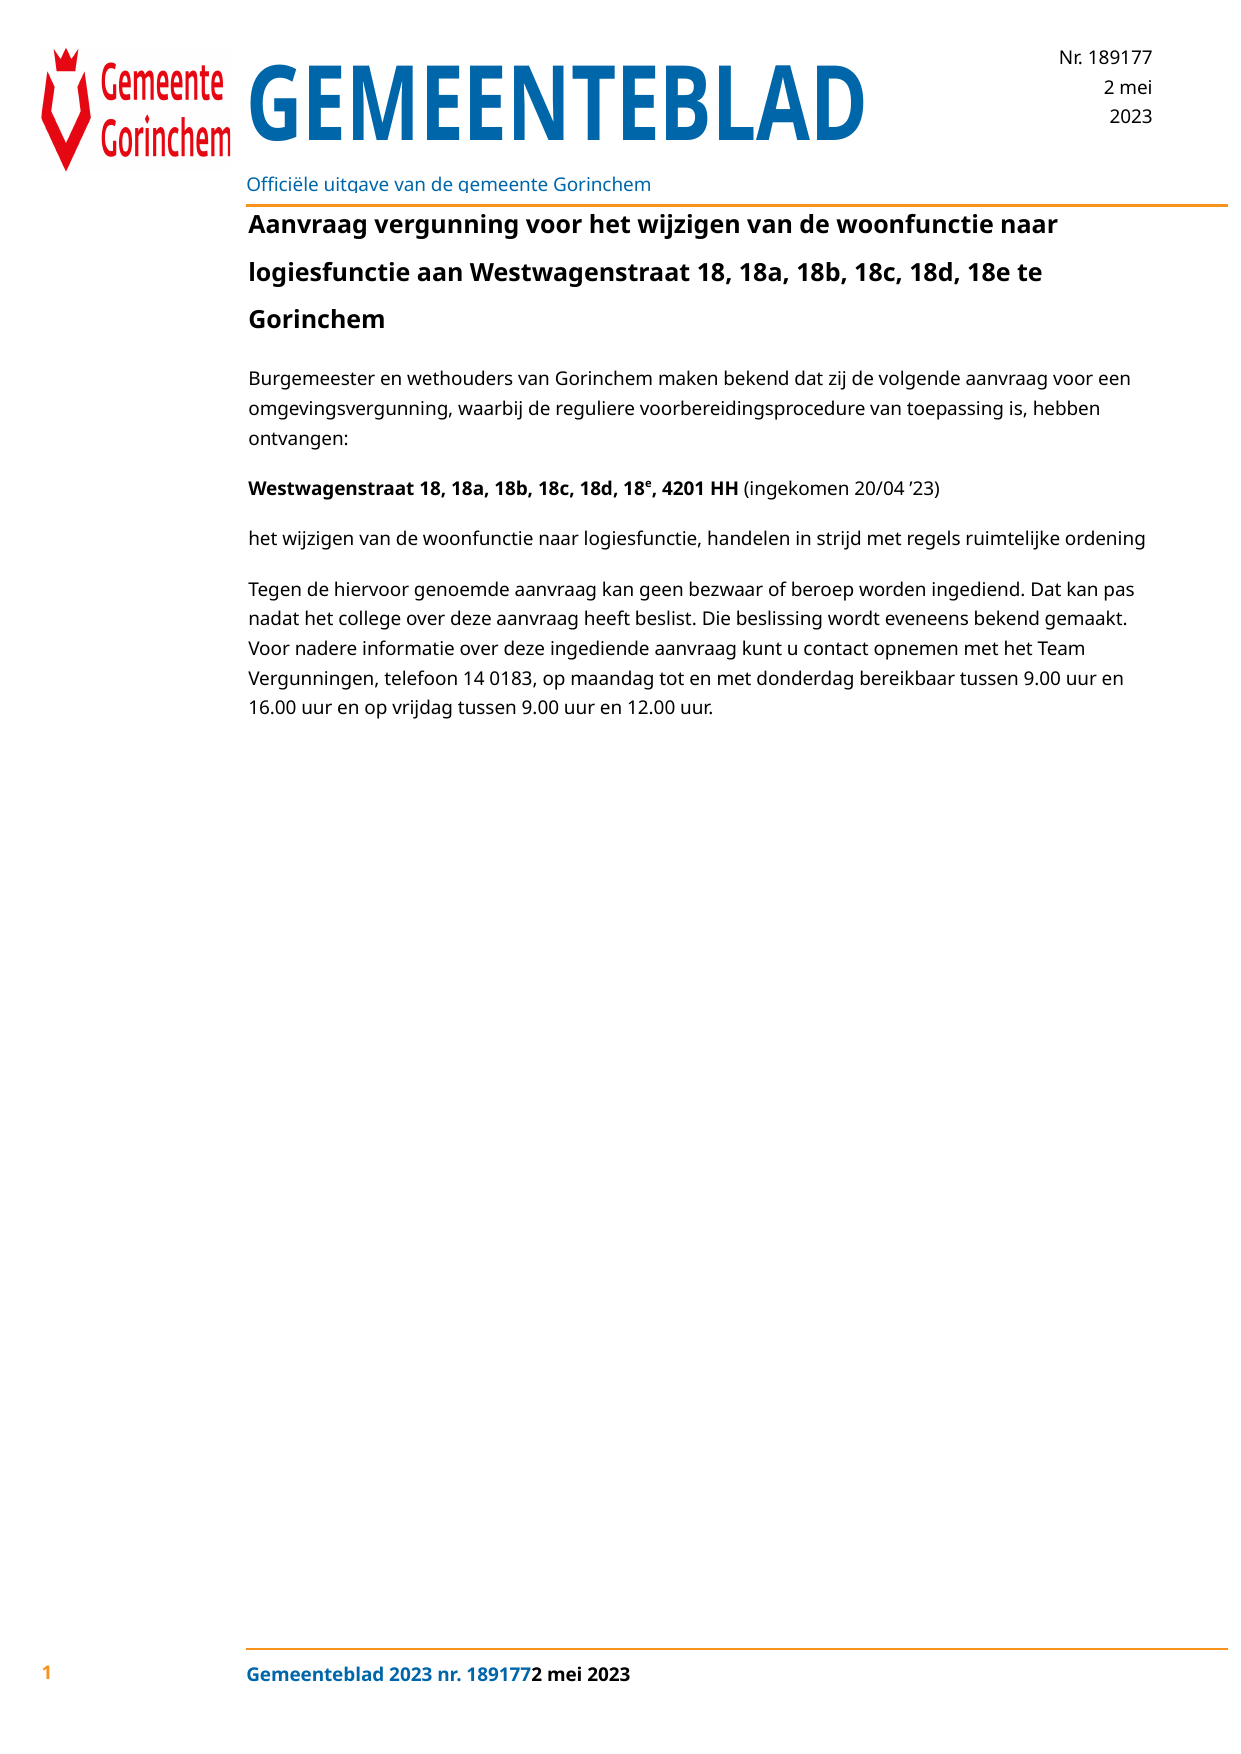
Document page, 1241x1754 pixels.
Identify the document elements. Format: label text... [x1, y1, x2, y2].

picture [41, 47, 231, 172]
text het wijzigen van de woonfunctie naar logiesfunctie, handelen in strijd met regels ruimtelijke ordening [248, 526, 1152, 551]
text Tegen de hiervoor genoemde aanvraag kan geen bezwaar of beroep worden ingediend. Dat kan pas nadat het college over deze aanvraag heeft beslist. Die beslissing wordt eveneens bekend gemaakt. Voor nadere informatie over deze ingediende aanvraag kunt u contact opnemen met het Team Vergunningen, telefoon 14 0183, op maandag tot en met donderdag bereikbaar tussen 9.00 uur en 16.00 uur en op vrijdag tussen 9.00 uur en 12.00 uur. [248, 576, 1152, 720]
text Burgemeester en wethouders van Gorinchem maken bekend dat zij de volgende aanvraag voor een omgevingsvergunning, waarbij de reguliere voorbereidingsprocedure van toepassing is, hebben ontvangen: [248, 366, 1152, 450]
text Aanvraag vergunning voor het wijzigen van de woonfunctie naar logiesfunctie aan Westwagenstraat 18, 18a, 18b, 18c, 18d, 18e te Gorinchem [248, 207, 1152, 336]
text Westwagenstraat 18, 18a, 18b, 18c, 18d, 18e, 4201 HH (ingekomen 20/04 ’23) [248, 475, 1152, 501]
